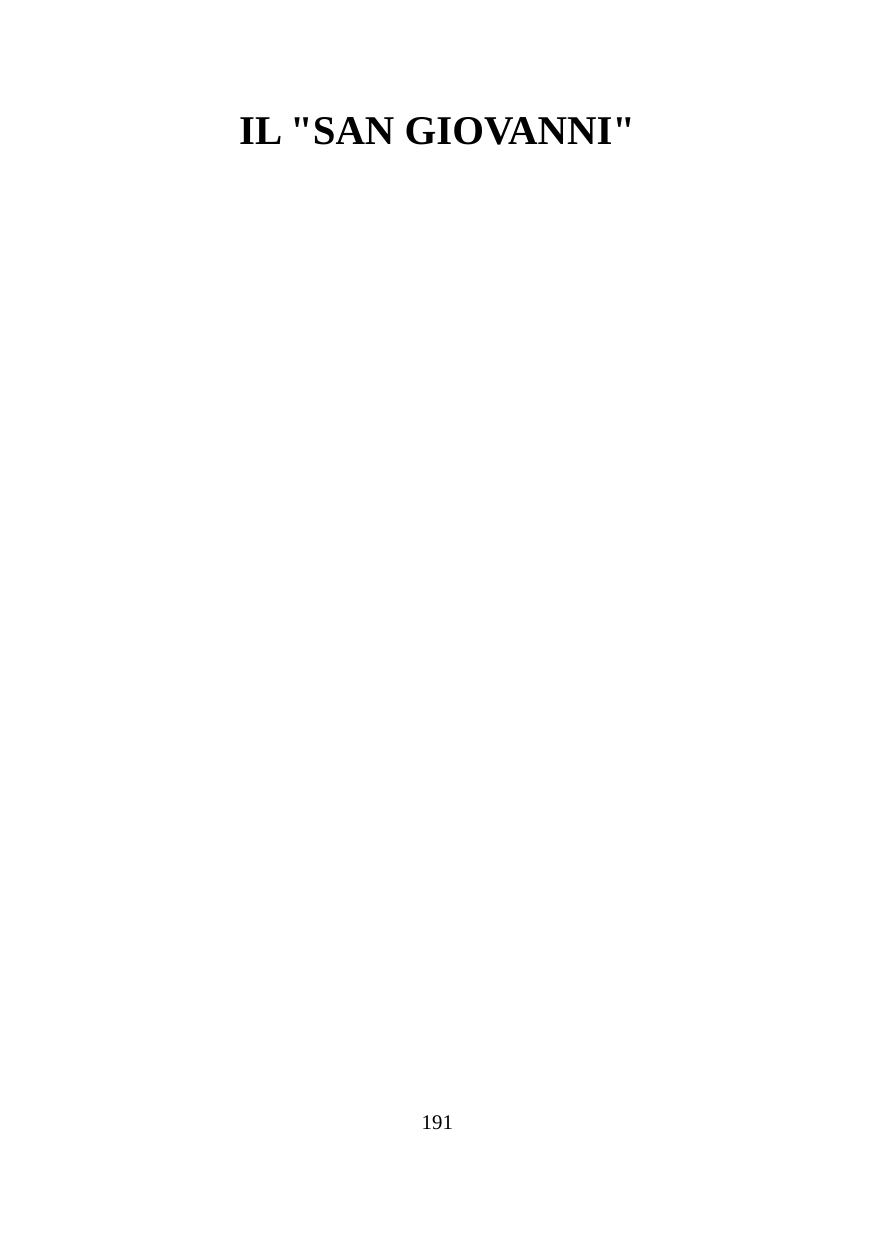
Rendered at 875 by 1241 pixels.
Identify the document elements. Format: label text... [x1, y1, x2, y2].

subtitle IL "SAN GIOVANNI" [106, 106, 768, 153]
